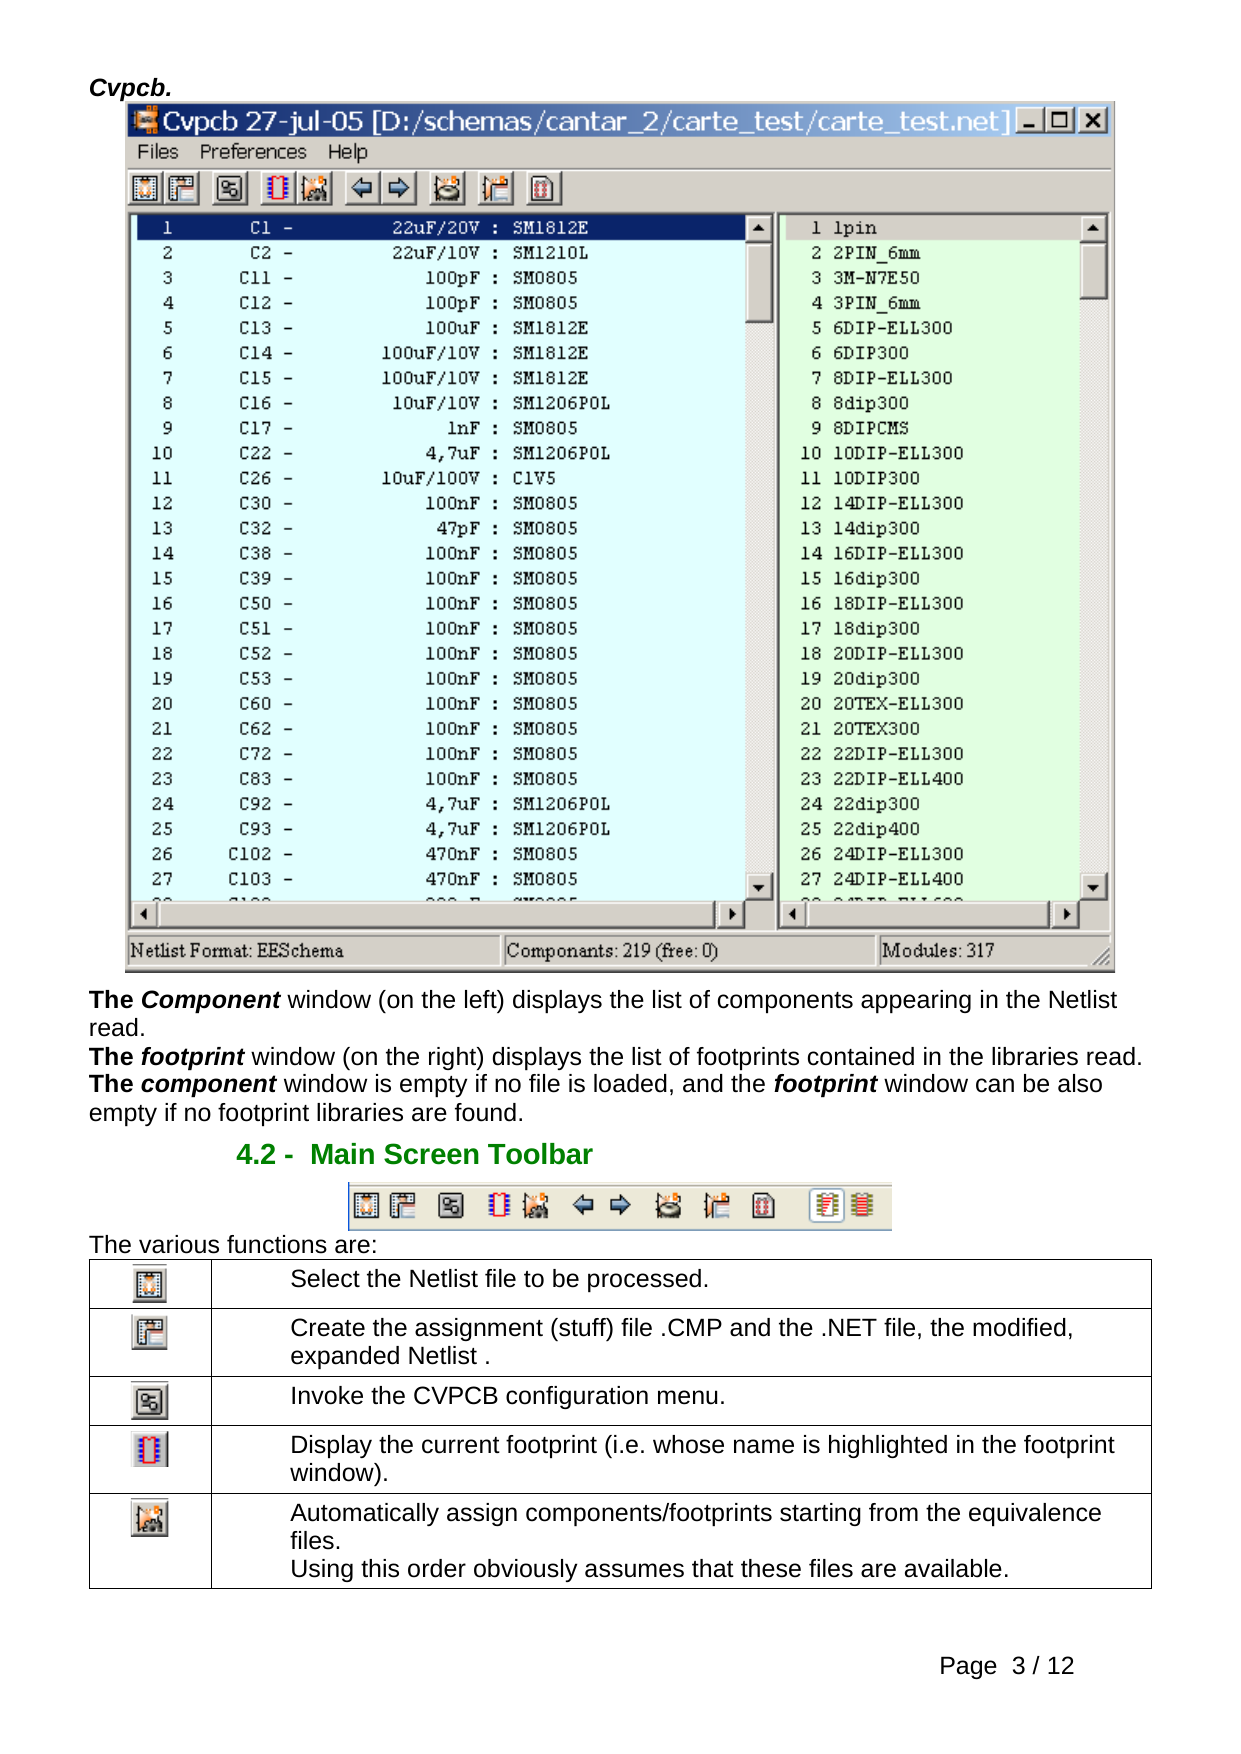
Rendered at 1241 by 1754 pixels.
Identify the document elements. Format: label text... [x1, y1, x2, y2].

table_header [90, 1260, 211, 1308]
table_cell [90, 1377, 211, 1425]
table_cell Invoke the CVPCB configuration menu. [212, 1377, 1151, 1425]
picture [130, 1381, 169, 1420]
picture [348, 1182, 892, 1231]
text The various functions are: [88, 1231, 1152, 1259]
table_cell [90, 1494, 211, 1588]
text The component window is empty if no file is loaded, and the footprint window can be also empty if no footprint libraries are found. [88, 1070, 1152, 1126]
table_header Select the Netlist file to be processed. [212, 1260, 1151, 1308]
picture [132, 1264, 167, 1303]
table_cell Display the current footprint (i.e. whose name is highlighted in the footprint window). [212, 1426, 1151, 1493]
picture [131, 1314, 168, 1350]
table_cell [90, 1426, 211, 1493]
text The footprint window (on the right) displays the list of footprints contained in the libraries read. [88, 1042, 1152, 1070]
table_cell Create the assignment (stuff) file .CMP and the .NET file, the modified, expanded Netlist . [212, 1309, 1151, 1376]
subtitle Main Screen Toolbar [162, 1138, 1152, 1171]
table_cell Automatically assign components/footprints starting from the equivalence files. Using this order obviously assumes that these files are available. [212, 1494, 1151, 1588]
table_cell [90, 1309, 211, 1376]
picture [125, 101, 1116, 973]
picture [130, 1498, 169, 1537]
text The Component window (on the left) displays the list of components appearing in the Netlist read. [88, 986, 1152, 1042]
